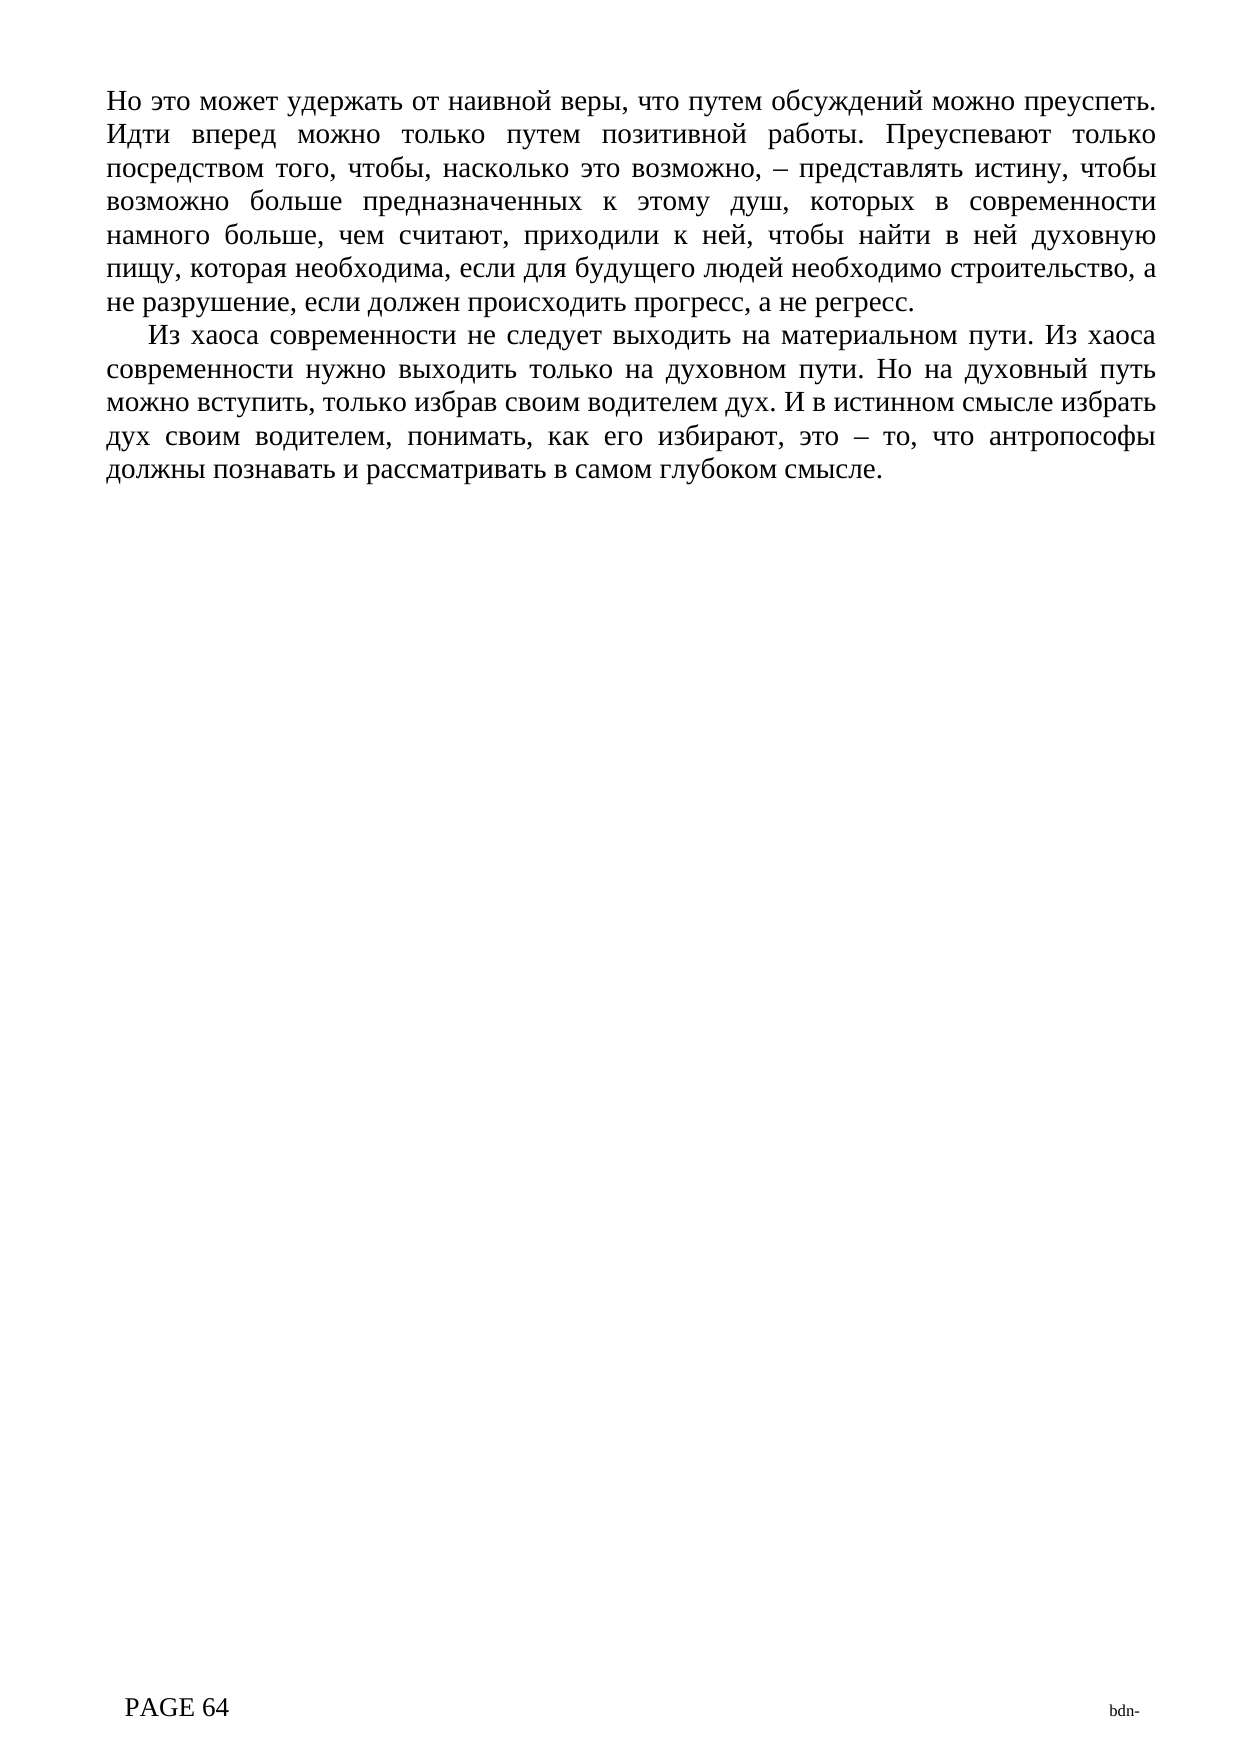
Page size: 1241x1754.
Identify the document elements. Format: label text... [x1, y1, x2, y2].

text Но это может удержать от наивной веры, что путем обсуждений можно преуспеть. Идти вперед можно только путем позитивной работы. Преуспевают только посредством того, чтобы, насколько это возможно, – представлять истину, чтобы возможно больше предназначенных к этому душ, которых в современности намного больше, чем считают, приходили к ней, чтобы найти в ней духовную пищу, которая необходима, если для будущего людей необходимо строительство, а не разрушение, если должен происходить прогресс, а не регресс. [106, 83, 1157, 317]
text Из хаоса современности не следует выходить на материальном пути. Из хаоса современности нужно выходить только на духовном пути. Но на духовный путь можно вступить, только избрав своим водителем дух. И в истинном смысле избрать дух своим водителем, понимать, как его избирают, это – то, что антропософы должны познавать и рассматривать в самом глубоком смысле. [106, 317, 1157, 485]
